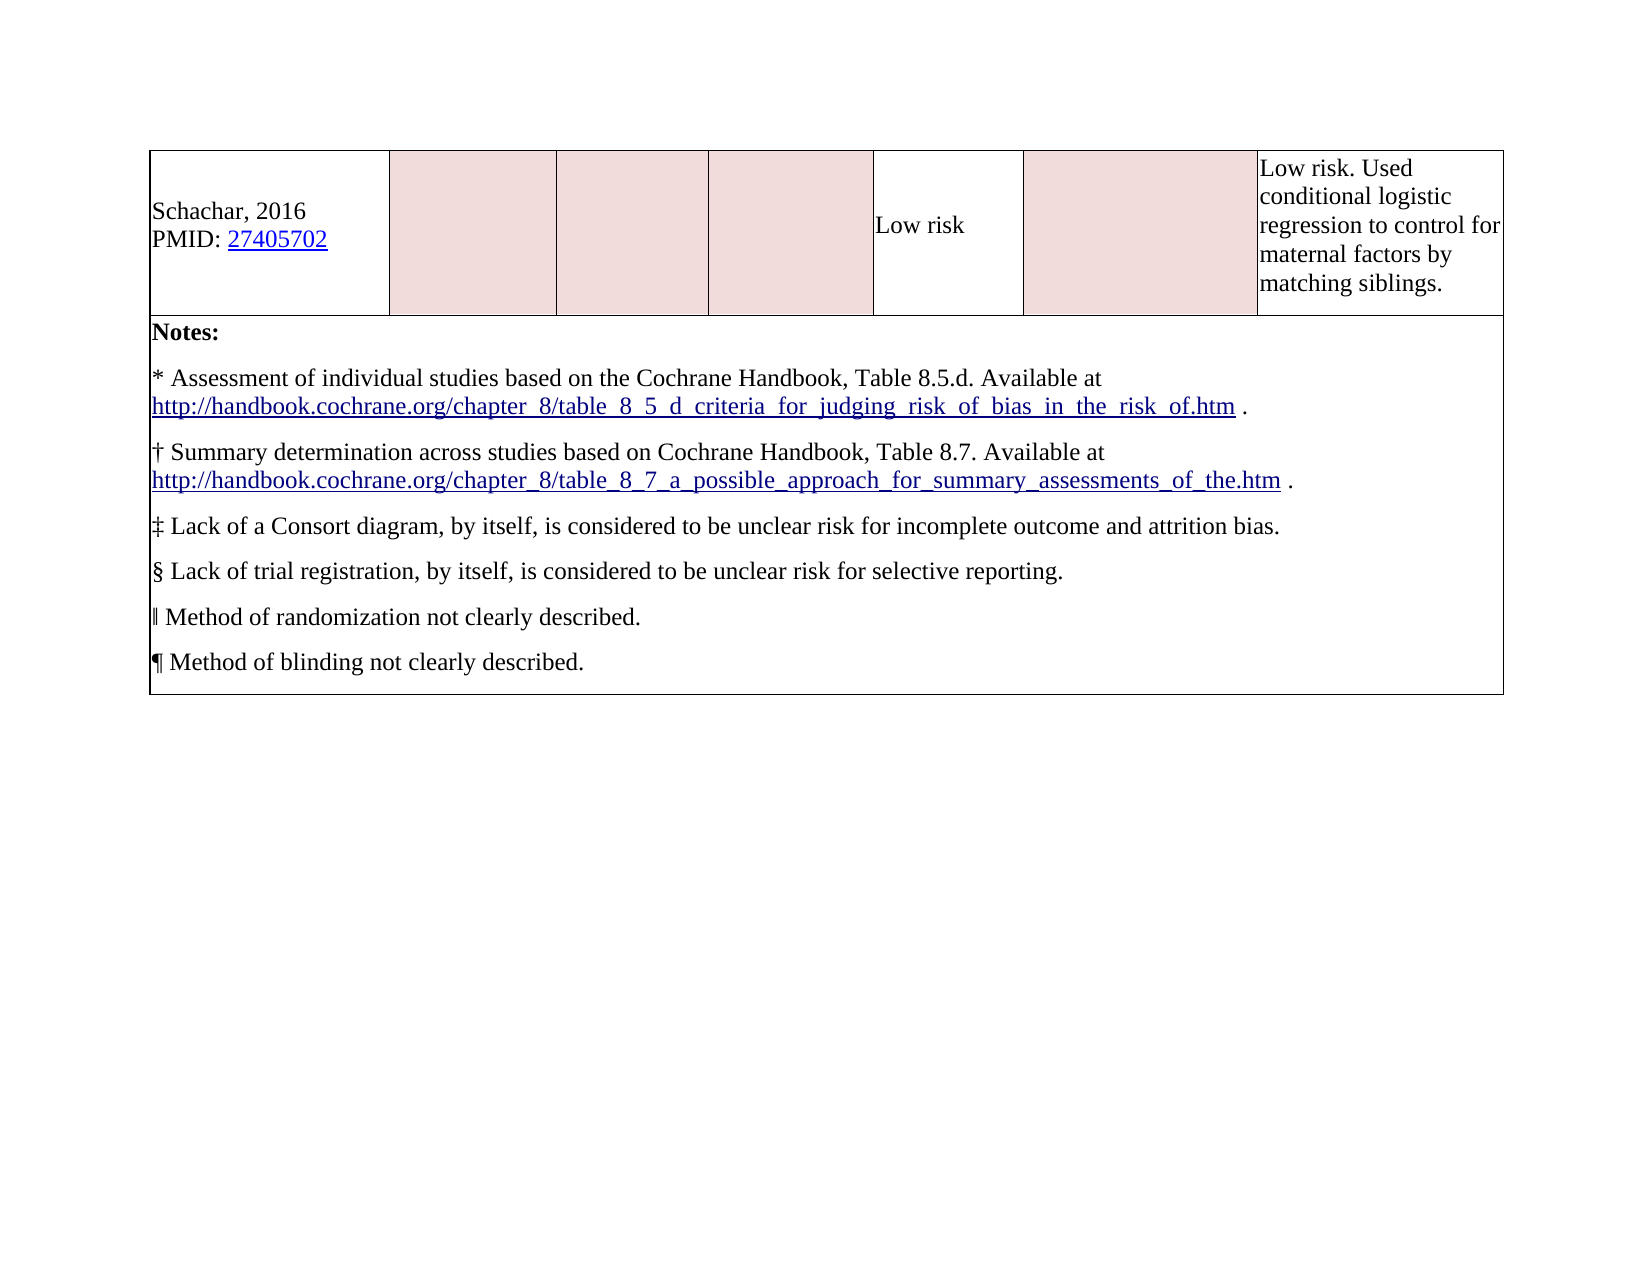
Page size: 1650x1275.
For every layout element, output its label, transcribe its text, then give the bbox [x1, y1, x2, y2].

table_cell [390, 151, 556, 314]
table_cell [1024, 151, 1257, 314]
table_cell [557, 151, 708, 314]
table_cell [709, 151, 873, 314]
table_cell Low risk. Used conditional logistic regression to control for maternal factors by matching siblings. [1258, 151, 1503, 314]
table_cell Notes: * Assessment of individual studies based on the Cochrane Handbook, Table 8.5.d. Available at http://handbook.cochrane.org/chapter_8/table_8_5_d_criteria_for_judging_risk_of_bias_in_the_risk_of.htm . † Summary determination across studies based on Cochrane Handbook, Table 8.7. Available at http://handbook.cochrane.org/chapter_8/table_8_7_a_possible_approach_for_summary_assessments_of_the.htm . ‡ Lack of a Consort diagram, by itself, is considered to be unclear risk for incomplete outcome and attrition bias. § Lack of trial registration, by itself, is considered to be unclear risk for selective reporting. ‖ Method of randomization not clearly described. ¶ Method of blinding not clearly described. [151, 316, 1503, 694]
table_cell Schachar, 2016 PMID: 27405702 [151, 151, 389, 314]
table_cell Low risk [874, 151, 1023, 314]
